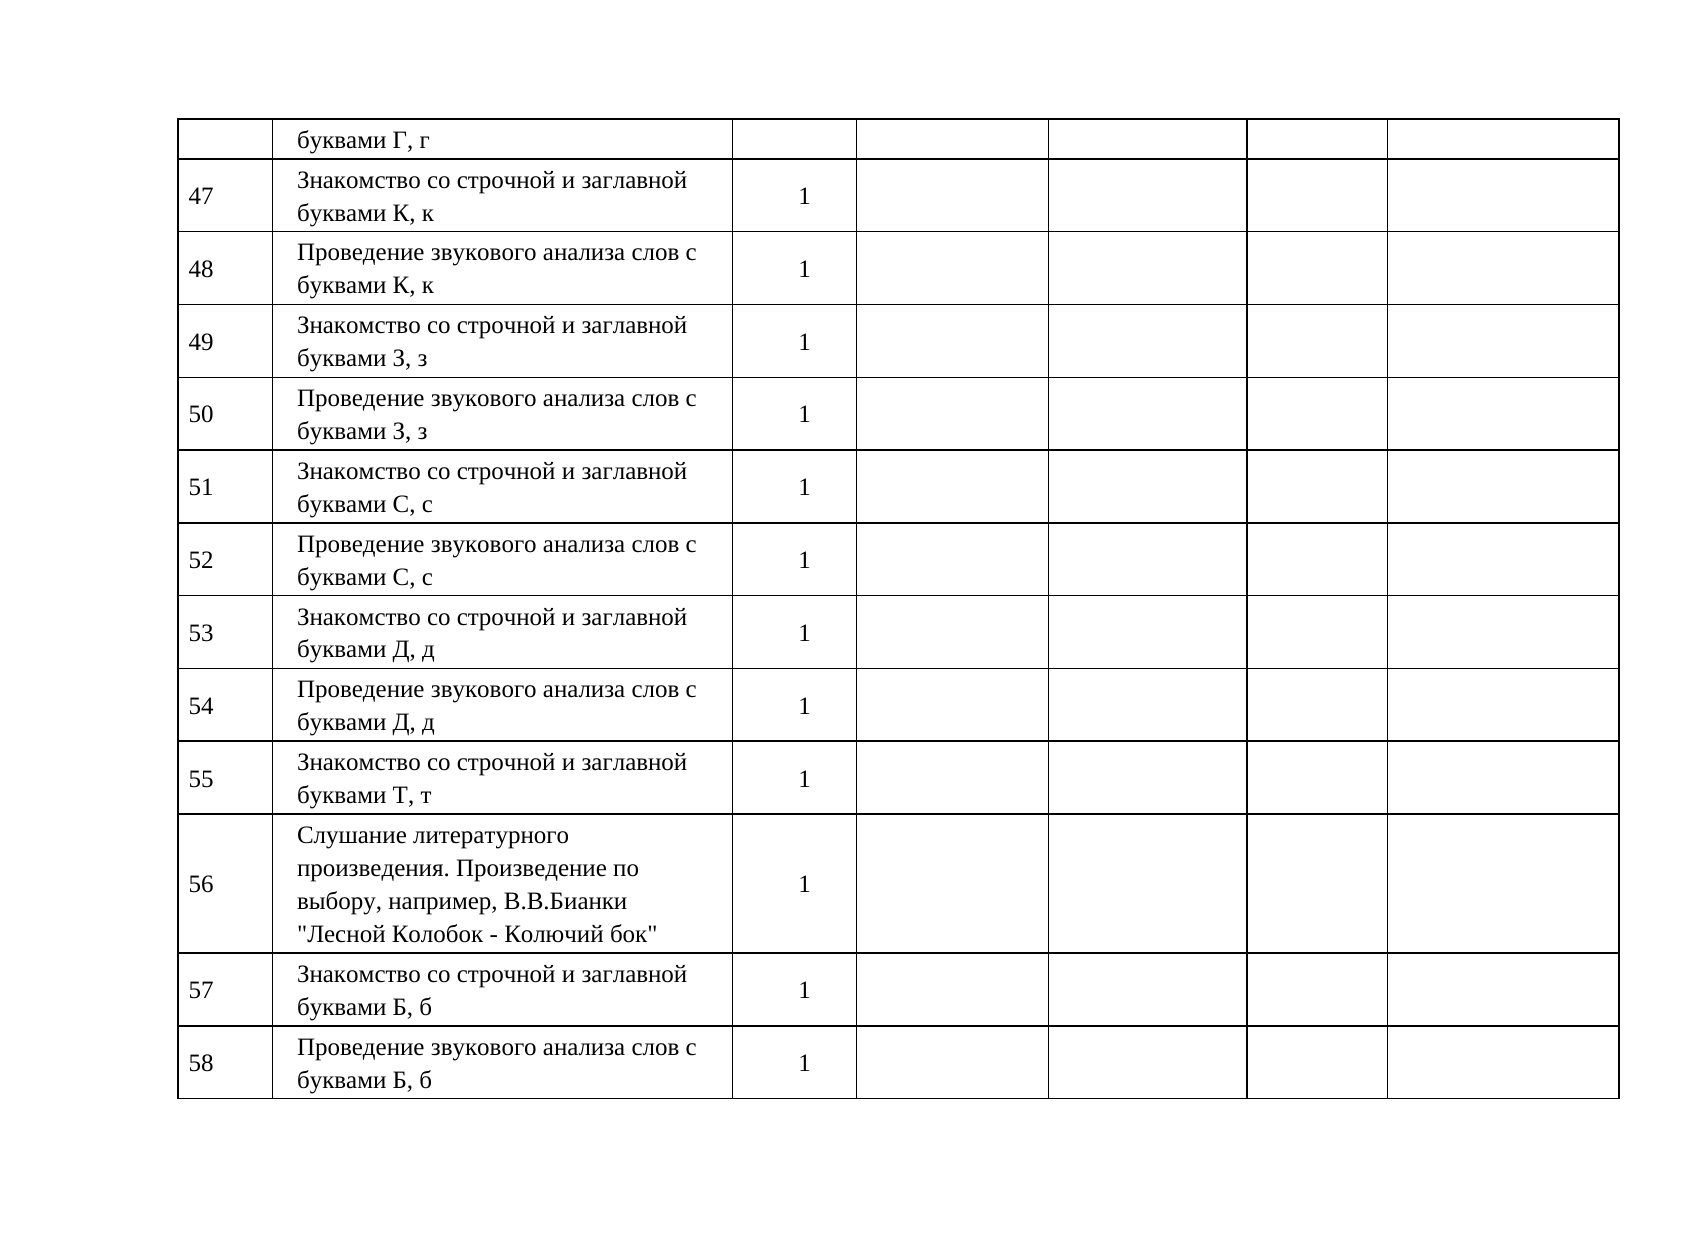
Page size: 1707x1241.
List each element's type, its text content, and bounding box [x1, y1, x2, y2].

table_cell [1248, 1027, 1387, 1098]
table_cell [1248, 378, 1387, 449]
table_cell 1 [733, 742, 856, 813]
table_cell [1248, 596, 1387, 668]
table_cell [857, 305, 1048, 376]
table_cell [1248, 669, 1387, 740]
table_cell 53 [179, 596, 272, 668]
table_cell [1388, 1027, 1618, 1098]
table_cell 58 [179, 1027, 272, 1098]
table_cell буквами Г, г [273, 120, 732, 158]
table_cell 47 [179, 160, 272, 231]
table_cell Знакомство со строчной и заглавной буквами Б, б [273, 954, 732, 1025]
table_cell 1 [733, 954, 856, 1025]
table_cell 57 [179, 954, 272, 1025]
table_cell [1388, 120, 1618, 158]
table_cell Знакомство со строчной и заглавной буквами Д, д [273, 596, 732, 668]
table_cell [1049, 120, 1246, 158]
table_cell 1 [733, 160, 856, 231]
table_cell [1388, 669, 1618, 740]
table_cell [1248, 815, 1387, 952]
table_cell [1388, 305, 1618, 376]
table_cell [1248, 232, 1387, 303]
table_cell [857, 160, 1048, 231]
table_cell [1248, 524, 1387, 595]
table_cell [1388, 451, 1618, 522]
table_cell [1049, 232, 1246, 303]
table_cell 1 [733, 451, 856, 522]
table_cell 54 [179, 669, 272, 740]
table_cell 50 [179, 378, 272, 449]
table_cell 49 [179, 305, 272, 376]
table_cell [1049, 1027, 1246, 1098]
table_cell [1388, 815, 1618, 952]
table_cell [857, 669, 1048, 740]
table_cell [1049, 524, 1246, 595]
table_cell [1049, 954, 1246, 1025]
table_cell Проведение звукового анализа слов с буквами Б, б [273, 1027, 732, 1098]
table_cell [1388, 160, 1618, 231]
table_cell [857, 815, 1048, 952]
table_cell [1248, 160, 1387, 231]
table_cell [1388, 742, 1618, 813]
table_cell 1 [733, 232, 856, 303]
table_cell [857, 954, 1048, 1025]
table_cell [1049, 815, 1246, 952]
table_cell [1049, 305, 1246, 376]
table_cell [857, 596, 1048, 668]
table_cell Слушание литературного произведения. Произведение по выбору, например, В.В.Бианки "Лесной Колобок - Колючий бок" [273, 815, 732, 952]
table_cell [857, 378, 1048, 449]
table_cell Знакомство со строчной и заглавной буквами С, с [273, 451, 732, 522]
table_cell 1 [733, 815, 856, 952]
table_cell [1248, 954, 1387, 1025]
table_cell 1 [733, 305, 856, 376]
table_cell 1 [733, 596, 856, 668]
table_cell 56 [179, 815, 272, 952]
table_cell [1248, 120, 1387, 158]
table_cell Проведение звукового анализа слов с буквами З, з [273, 378, 732, 449]
table_cell Проведение звукового анализа слов с буквами К, к [273, 232, 732, 303]
table_cell 48 [179, 232, 272, 303]
table_cell Знакомство со строчной и заглавной буквами К, к [273, 160, 732, 231]
table_cell 1 [733, 1027, 856, 1098]
table_cell [1049, 669, 1246, 740]
table_cell Знакомство со строчной и заглавной буквами З, з [273, 305, 732, 376]
table_cell [857, 524, 1048, 595]
table_cell 52 [179, 524, 272, 595]
table_cell [1388, 524, 1618, 595]
table_cell [857, 120, 1048, 158]
table_cell [1248, 742, 1387, 813]
table_cell 1 [733, 524, 856, 595]
table_cell [1049, 160, 1246, 231]
table_cell 51 [179, 451, 272, 522]
table_cell [1049, 451, 1246, 522]
table_cell [1388, 378, 1618, 449]
table_cell [857, 742, 1048, 813]
table_cell [857, 1027, 1048, 1098]
table_cell [733, 120, 856, 158]
table_cell [857, 451, 1048, 522]
table_cell [1388, 232, 1618, 303]
table_cell Проведение звукового анализа слов с буквами С, с [273, 524, 732, 595]
table_cell [1248, 451, 1387, 522]
table_cell 1 [733, 669, 856, 740]
table_cell 55 [179, 742, 272, 813]
table_cell [1049, 596, 1246, 668]
table_cell [1049, 742, 1246, 813]
table_cell Знакомство со строчной и заглавной буквами Т, т [273, 742, 732, 813]
table_cell [1388, 596, 1618, 668]
table_cell [857, 232, 1048, 303]
table_cell [1388, 954, 1618, 1025]
table_cell [1248, 305, 1387, 376]
table_cell 1 [733, 378, 856, 449]
table_cell [1049, 378, 1246, 449]
table_cell Проведение звукового анализа слов с буквами Д, д [273, 669, 732, 740]
table_cell [179, 120, 272, 158]
